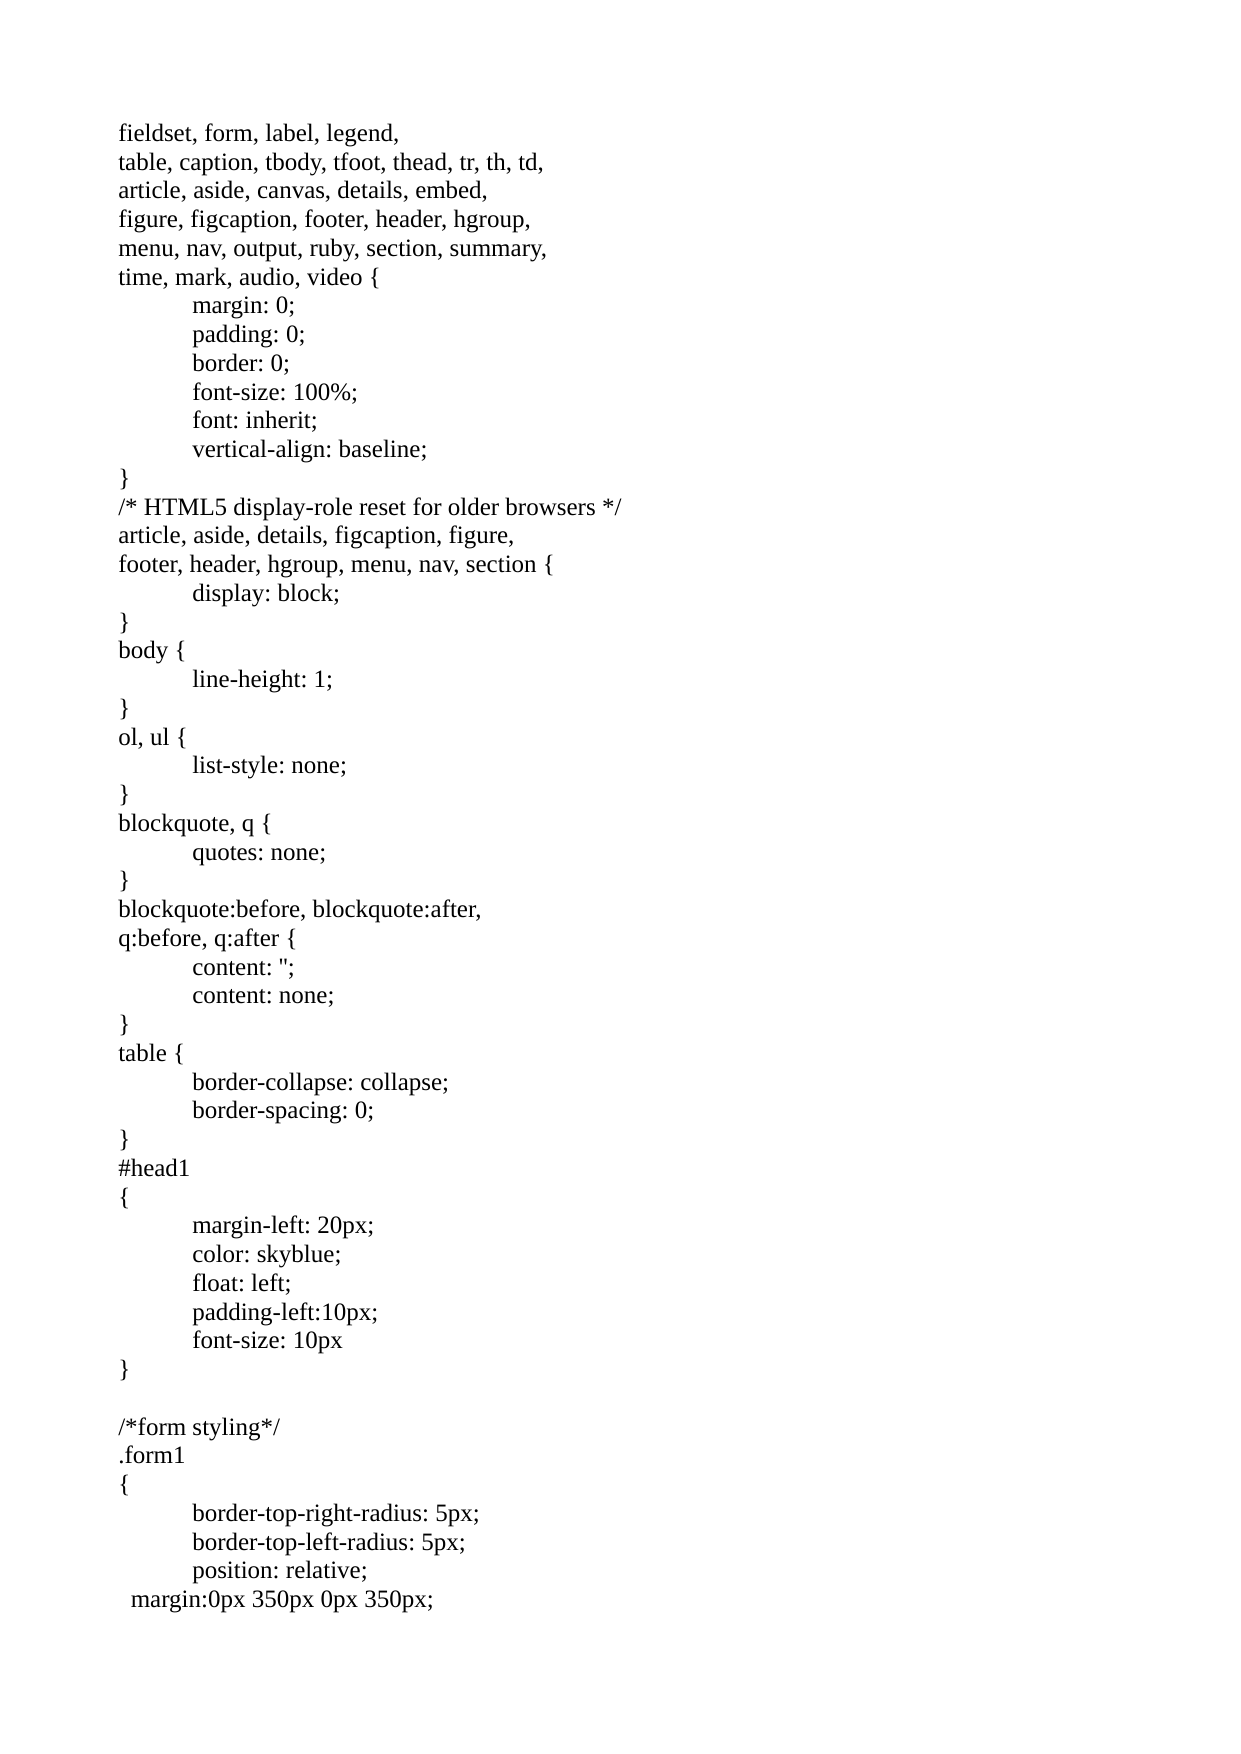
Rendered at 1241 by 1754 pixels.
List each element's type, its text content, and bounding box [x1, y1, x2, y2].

text table, caption, tbody, tfoot, thead, tr, th, td, [118, 147, 1122, 176]
text color: skyblue; [118, 1239, 1122, 1268]
text fieldset, form, label, legend, [118, 118, 1122, 147]
text body { [118, 636, 1122, 664]
text } [118, 463, 1122, 492]
text content: ''; [118, 952, 1122, 981]
text /* HTML5 display-role reset for older browsers */ [118, 492, 1122, 521]
text } [118, 693, 1122, 722]
text table { [118, 1038, 1122, 1067]
text .form1 [118, 1441, 1122, 1469]
text quotes: none; [118, 837, 1122, 866]
text border: 0; [118, 348, 1122, 377]
text border-spacing: 0; [118, 1096, 1122, 1124]
text line-height: 1; [118, 664, 1122, 693]
text border-collapse: collapse; [118, 1067, 1122, 1096]
text float: left; [118, 1268, 1122, 1297]
text margin: 0; [118, 291, 1122, 319]
text } [118, 866, 1122, 894]
text } [118, 779, 1122, 808]
text q:before, q:after { [118, 923, 1122, 952]
text blockquote:before, blockquote:after, [118, 894, 1122, 923]
text /*form styling*/ [118, 1412, 1122, 1441]
text blockquote, q { [118, 808, 1122, 837]
text border-top-right-radius: 5px; [118, 1498, 1122, 1527]
text display: block; [118, 578, 1122, 607]
text font-size: 100%; [118, 377, 1122, 406]
text article, aside, details, figcaption, figure, [118, 521, 1122, 549]
text } [118, 1354, 1122, 1383]
text menu, nav, output, ruby, section, summary, [118, 233, 1122, 262]
text footer, header, hgroup, menu, nav, section { [118, 549, 1122, 578]
text { [118, 1182, 1122, 1211]
text { [118, 1469, 1122, 1498]
text ol, ul { [118, 722, 1122, 751]
text font-size: 10px [118, 1326, 1122, 1354]
text time, mark, audio, video { [118, 262, 1122, 291]
text padding-left:10px; [118, 1297, 1122, 1326]
text margin-left: 20px; [118, 1211, 1122, 1239]
text } [118, 1124, 1122, 1153]
text } [118, 1009, 1122, 1038]
text padding: 0; [118, 319, 1122, 348]
text content: none; [118, 981, 1122, 1009]
text font: inherit; [118, 406, 1122, 434]
text list-style: none; [118, 751, 1122, 779]
text border-top-left-radius: 5px; [118, 1527, 1122, 1556]
text } [118, 607, 1122, 636]
text vertical-align: baseline; [118, 434, 1122, 463]
text article, aside, canvas, details, embed, [118, 176, 1122, 204]
text position: relative; [118, 1556, 1122, 1584]
text figure, figcaption, footer, header, hgroup, [118, 204, 1122, 233]
text margin:0px 350px 0px 350px; [118, 1584, 1122, 1613]
text #head1 [118, 1153, 1122, 1182]
